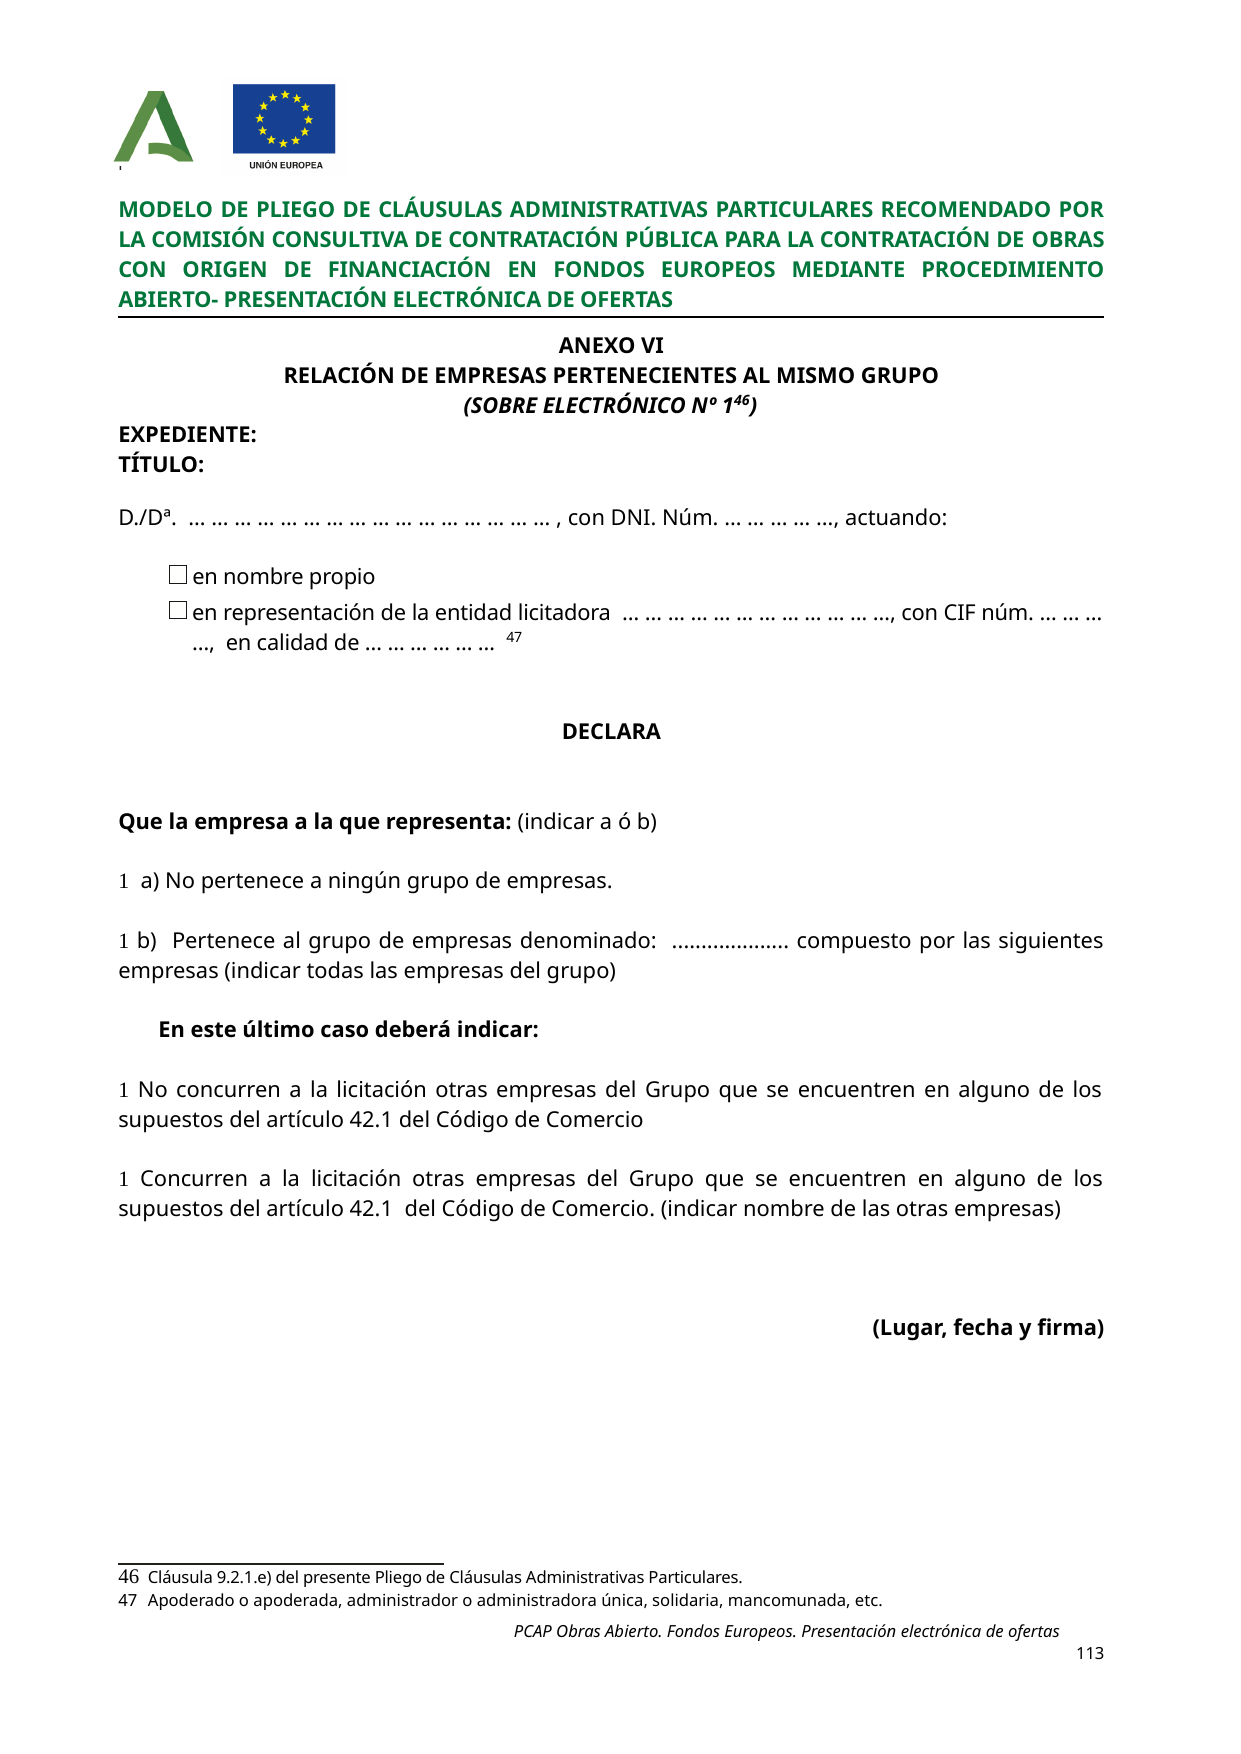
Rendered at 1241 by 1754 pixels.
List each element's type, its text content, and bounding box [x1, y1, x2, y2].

text MODELO DE PLIEGO DE CLÁUSULAS ADMINISTRATIVAS PARTICULARES RECOMENDADO POR LA COMISIÓN CONSULTIVA DE CONTRATACIÓN PÚBLICA PARA LA CONTRATACIÓN DE OBRAS CON ORIGEN DE FINANCIACIÓN EN FONDOS EUROPEOS MEDIANTE PROCEDIMIENTO ABIERTO- PRESENTACIÓN ELECTRÓNICA DE OFERTAS [118, 194, 1104, 316]
text  a) No pertenece a ningún grupo de empresas. [118, 865, 1104, 895]
text TÍTULO: [118, 449, 1104, 479]
text (SOBRE ELECTRÓNICO Nº 1) [118, 390, 1104, 419]
text Cláusula 9.2.1.e) del presente Pliego de Cláusulas Administrativas Particulares. [118, 1564, 1104, 1588]
text D./Dª. … … … … … … … … … … … … … … … … , con DNI. Núm. … … … … …, actuando: [118, 502, 1104, 532]
text  Concurren a la licitación otras empresas del Grupo que se encuentren en alguno de los supuestos del artículo 42.1 del Código de Comercio. (indicar nombre de las otras empresas) [118, 1163, 1104, 1223]
text en nombre propio [192, 561, 1104, 591]
text Que la empresa a la que representa: (indicar a ó b) [118, 806, 1104, 836]
text ANEXO VI [118, 330, 1104, 360]
text  No concurren a la licitación otras empresas del Grupo que se encuentren en alguno de los supuestos del artículo 42.1 del Código de Comercio [118, 1074, 1104, 1133]
text (Lugar, fecha y firma) [118, 1312, 1104, 1342]
text Apoderado o apoderada, administrador o administradora única, solidaria, mancomunada, etc. [118, 1588, 1104, 1611]
picture [109, 86, 198, 166]
text DECLARA [118, 716, 1104, 746]
text RELACIÓN DE EMPRESAS PERTENECIENTES AL MISMO GRUPO [118, 360, 1104, 390]
text EXPEDIENTE: [118, 419, 1104, 449]
picture [221, 78, 347, 176]
text  b) Pertenece al grupo de empresas denominado: .................... compuesto por las siguientes empresas (indicar todas las empresas del grupo) [118, 925, 1104, 984]
text En este último caso deberá indicar: [118, 1014, 1104, 1044]
text en representación de la entidad licitadora … … … … … … … … … … … …, con CIF núm. … … … …, en calidad de … … … … … … [192, 597, 1104, 657]
